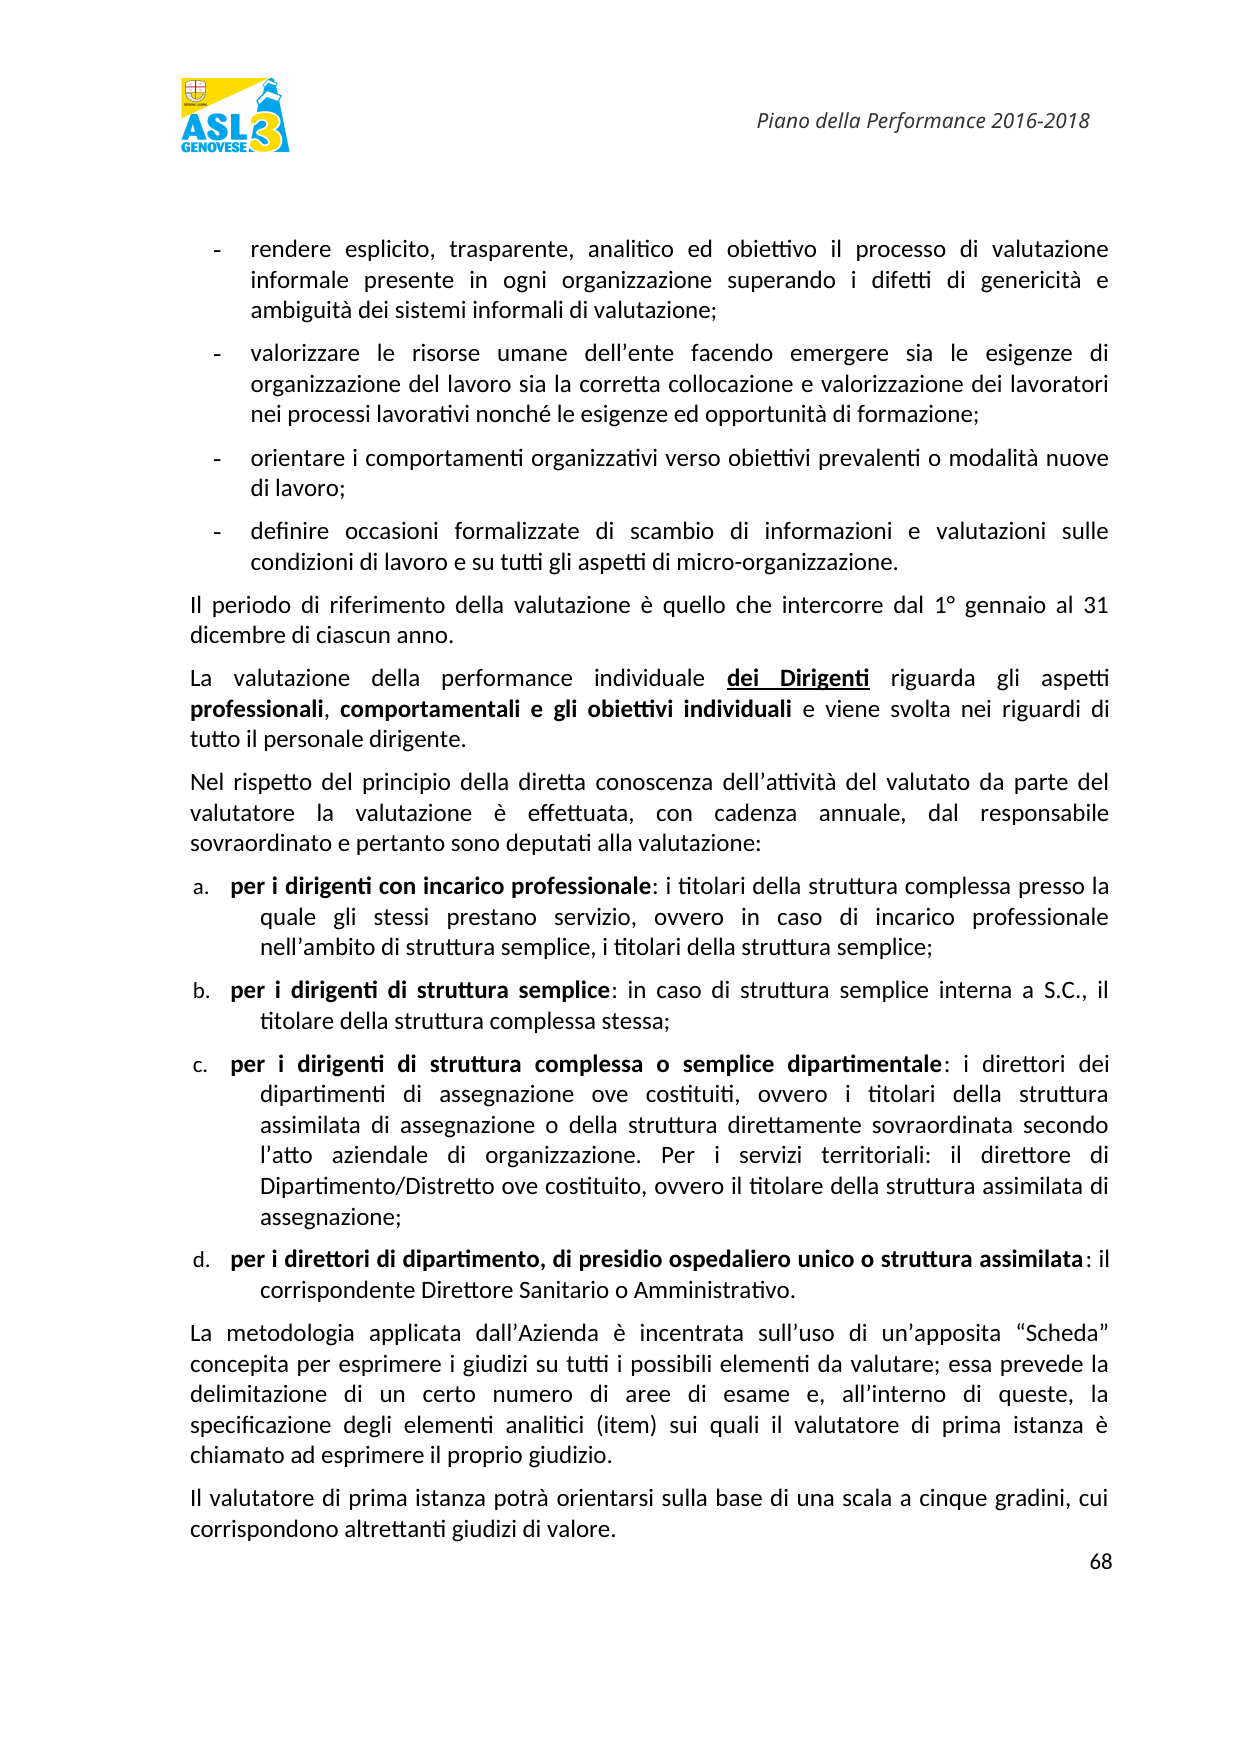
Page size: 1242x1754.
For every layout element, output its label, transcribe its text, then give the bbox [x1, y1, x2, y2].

text La metodologia applicata dall’Azienda è incentrata sull’uso di un’apposita “Scheda” concepita per esprimere i giudizi su tutti i possibili elementi da valutare; essa prevede la delimitazione di un certo numero di aree di esame e, all’interno di queste, la specificazione degli elementi analitici (item) sui quali il valutatore di prima istanza è chiamato ad esprimere il proprio giudizio. [190, 1317, 1110, 1470]
text Nel rispetto del principio della diretta conoscenza dell’attività del valutato da parte del valutatore la valutazione è effettuata, con cadenza annuale, dal responsabile sovraordinato e pertanto sono deputati alla valutazione: [190, 766, 1110, 858]
list valorizzare le risorse umane dell’ente facendo emergere sia le esigenze di organizzazione del lavoro sia la corretta collocazione e valorizzazione dei lavoratori nei processi lavorativi nonché le esigenze ed opportunità di formazione; [213, 338, 1110, 429]
list per i dirigenti con incarico professionale: i titolari della struttura complessa presso la quale gli stessi prestano servizio, ovvero in caso di incarico professionale nell’ambito di struttura semplice, i titolari della struttura semplice; [193, 870, 1110, 962]
text Il valutatore di prima istanza potrà orientarsi sulla base di una scala a cinque gradini, cui corrispondono altrettanti giudizi di valore. [190, 1482, 1110, 1543]
list rendere esplicito, trasparente, analitico ed obiettivo il processo di valutazione informale presente in ogni organizzazione superando i difetti di genericità e ambiguità dei sistemi informali di valutazione; [213, 233, 1110, 325]
list definire occasioni formalizzate di scambio di informazioni e valutazioni sulle condizioni di lavoro e su tutti gli aspetti di micro-organizzazione. [213, 515, 1110, 576]
text Il periodo di riferimento della valutazione è quello che intercorre dal 1° gennaio al 31 dicembre di ciascun anno. [190, 589, 1110, 650]
list per i dirigenti di struttura semplice: in caso di struttura semplice interna a S.C., il titolare della struttura complessa stessa; [193, 974, 1110, 1036]
text La valutazione della performance individuale dei Dirigenti riguarda gli aspetti professionali, comportamentali e gli obiettivi individuali e viene svolta nei riguardi di tutto il personale dirigente. [190, 662, 1110, 754]
list per i direttori di dipartimento, di presidio ospedaliero unico o struttura assimilata: il corrispondente Direttore Sanitario o Amministrativo. [193, 1244, 1110, 1305]
list orientare i comportamenti organizzativi verso obiettivi prevalenti o modalità nuove di lavoro; [213, 442, 1110, 503]
list per i dirigenti di struttura complessa o semplice dipartimentale: i direttori dei dipartimenti di assegnazione ove costituiti, ovvero i titolari della struttura assimilata di assegnazione o della struttura direttamente sovraordinata secondo l’atto aziendale di organizzazione. Per i servizi territoriali: il direttore di Dipartimento/Distretto ove costituito, ovvero il titolare della struttura assimilata di assegnazione; [193, 1048, 1110, 1231]
